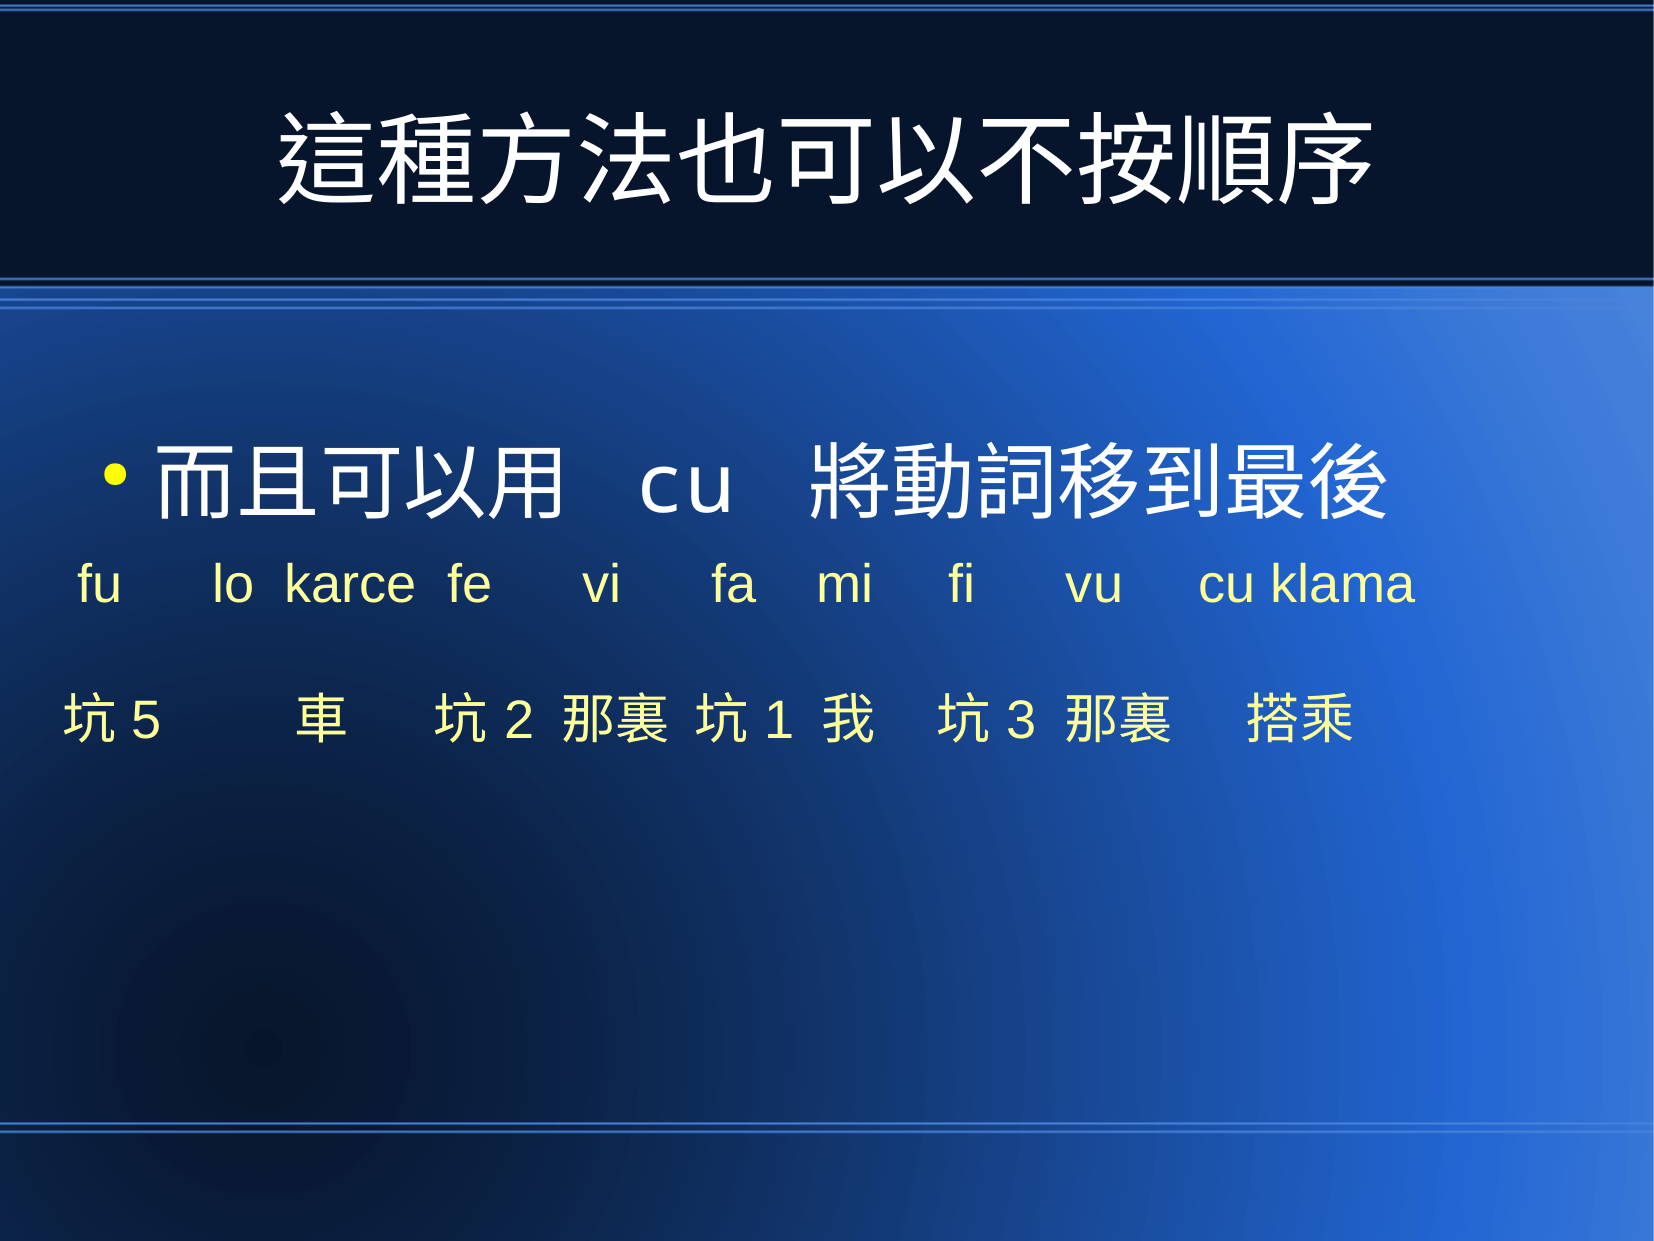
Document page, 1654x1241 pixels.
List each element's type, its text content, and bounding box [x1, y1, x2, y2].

picture [0, 0, 1654, 1241]
title 這種方法也可以不按順序 [82, 49, 1571, 257]
list 而且可以用 cu 將動詞移到最後 [82, 355, 1571, 546]
list 而且可以用 cu 將動詞移到最後 [82, 827, 1571, 1241]
text_box fu lo karce fe vi fa mi fi vu cu klama 坑5 車 坑2 那裏 坑1 我 坑3 那裏 搭乘 [47, 546, 1619, 827]
